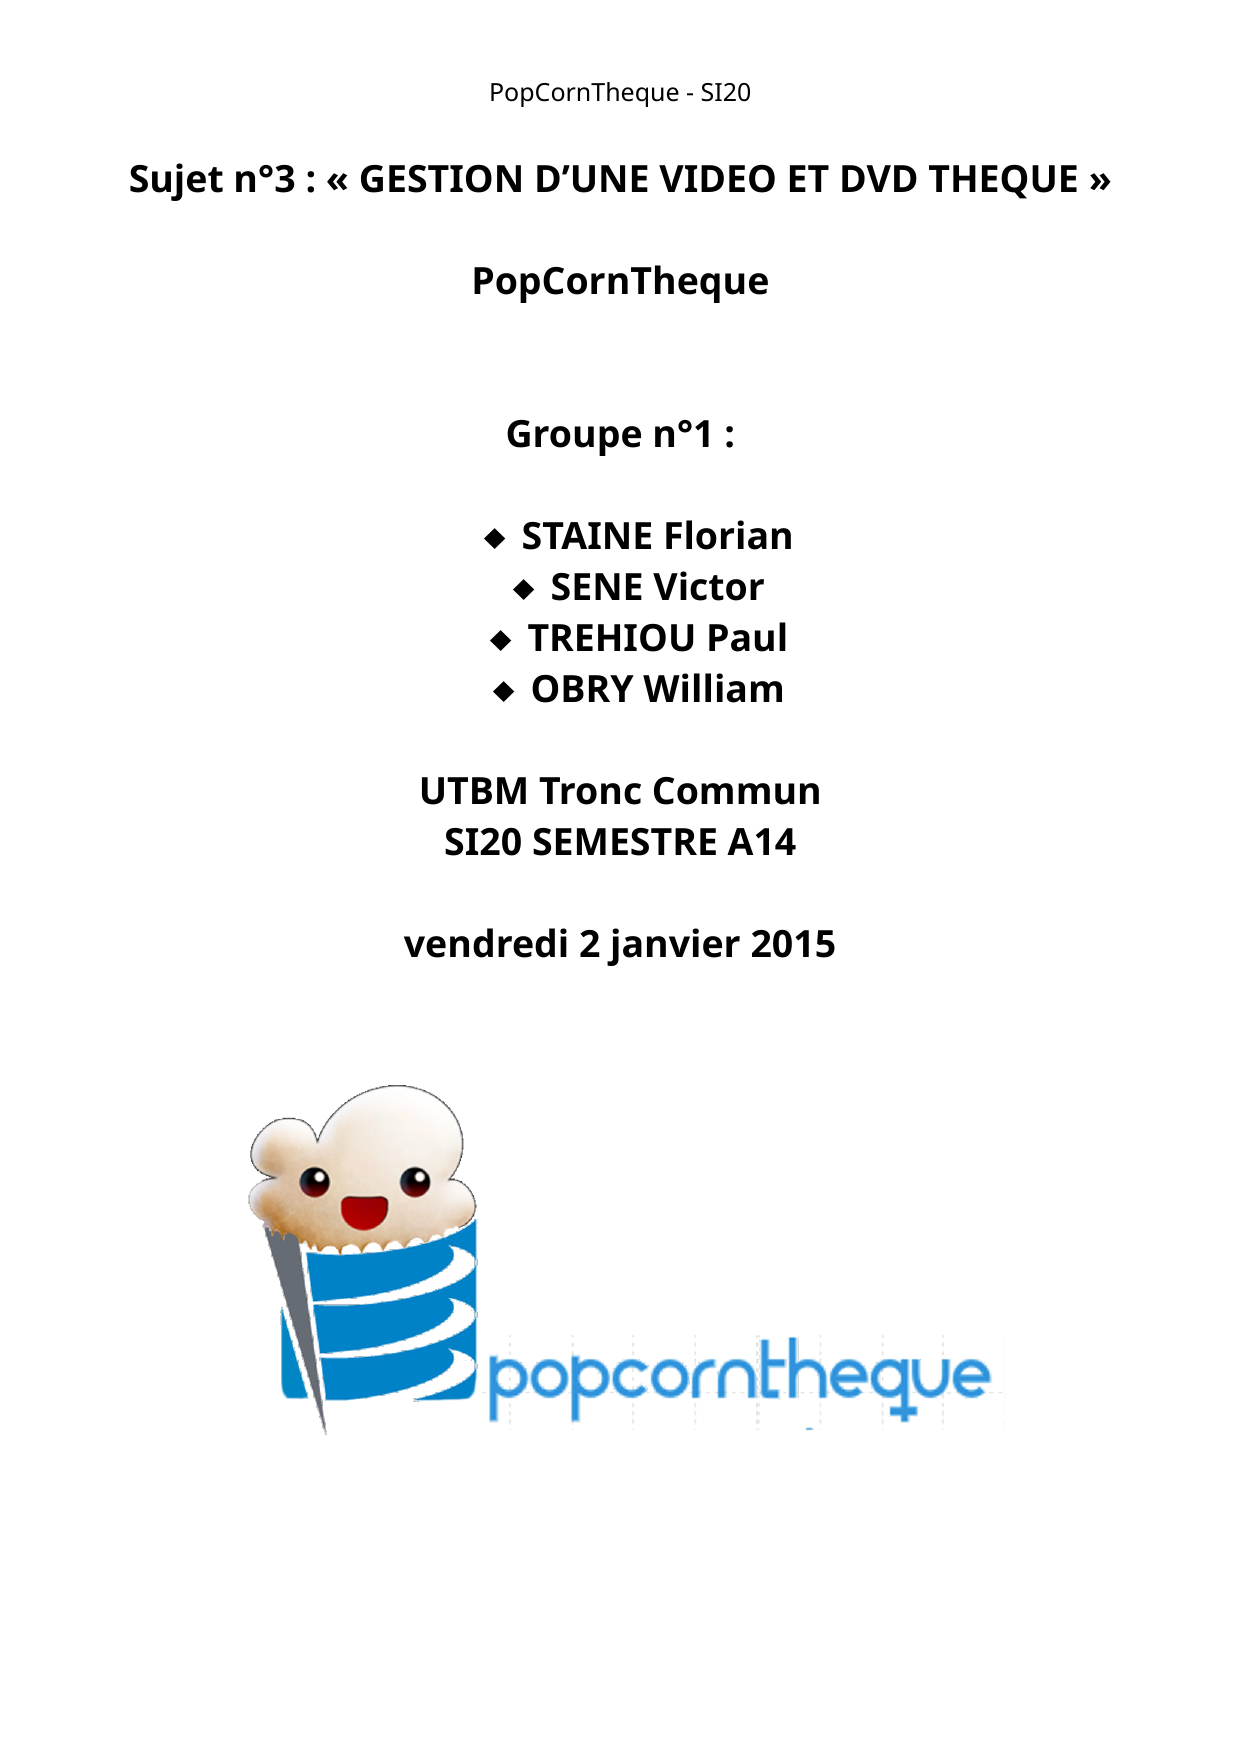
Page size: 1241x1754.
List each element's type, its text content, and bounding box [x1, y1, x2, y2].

text PopCornTheque [118, 254, 1122, 305]
text Groupe n°1 : [118, 407, 1122, 458]
text vendredi 2 janvier 2015 [118, 918, 1122, 969]
picture [236, 1074, 1005, 1435]
list STAINE Florian [156, 509, 1122, 561]
text UTBM Tronc Commun [118, 765, 1122, 816]
list OBRY William [156, 663, 1122, 714]
text SI20 SEMESTRE A14 [118, 816, 1122, 867]
list SENE Victor [156, 561, 1122, 612]
list TREHIOU Paul [156, 612, 1122, 663]
text Sujet n°3 : « GESTION D’UNE VIDEO ET DVD THEQUE » [118, 152, 1122, 203]
